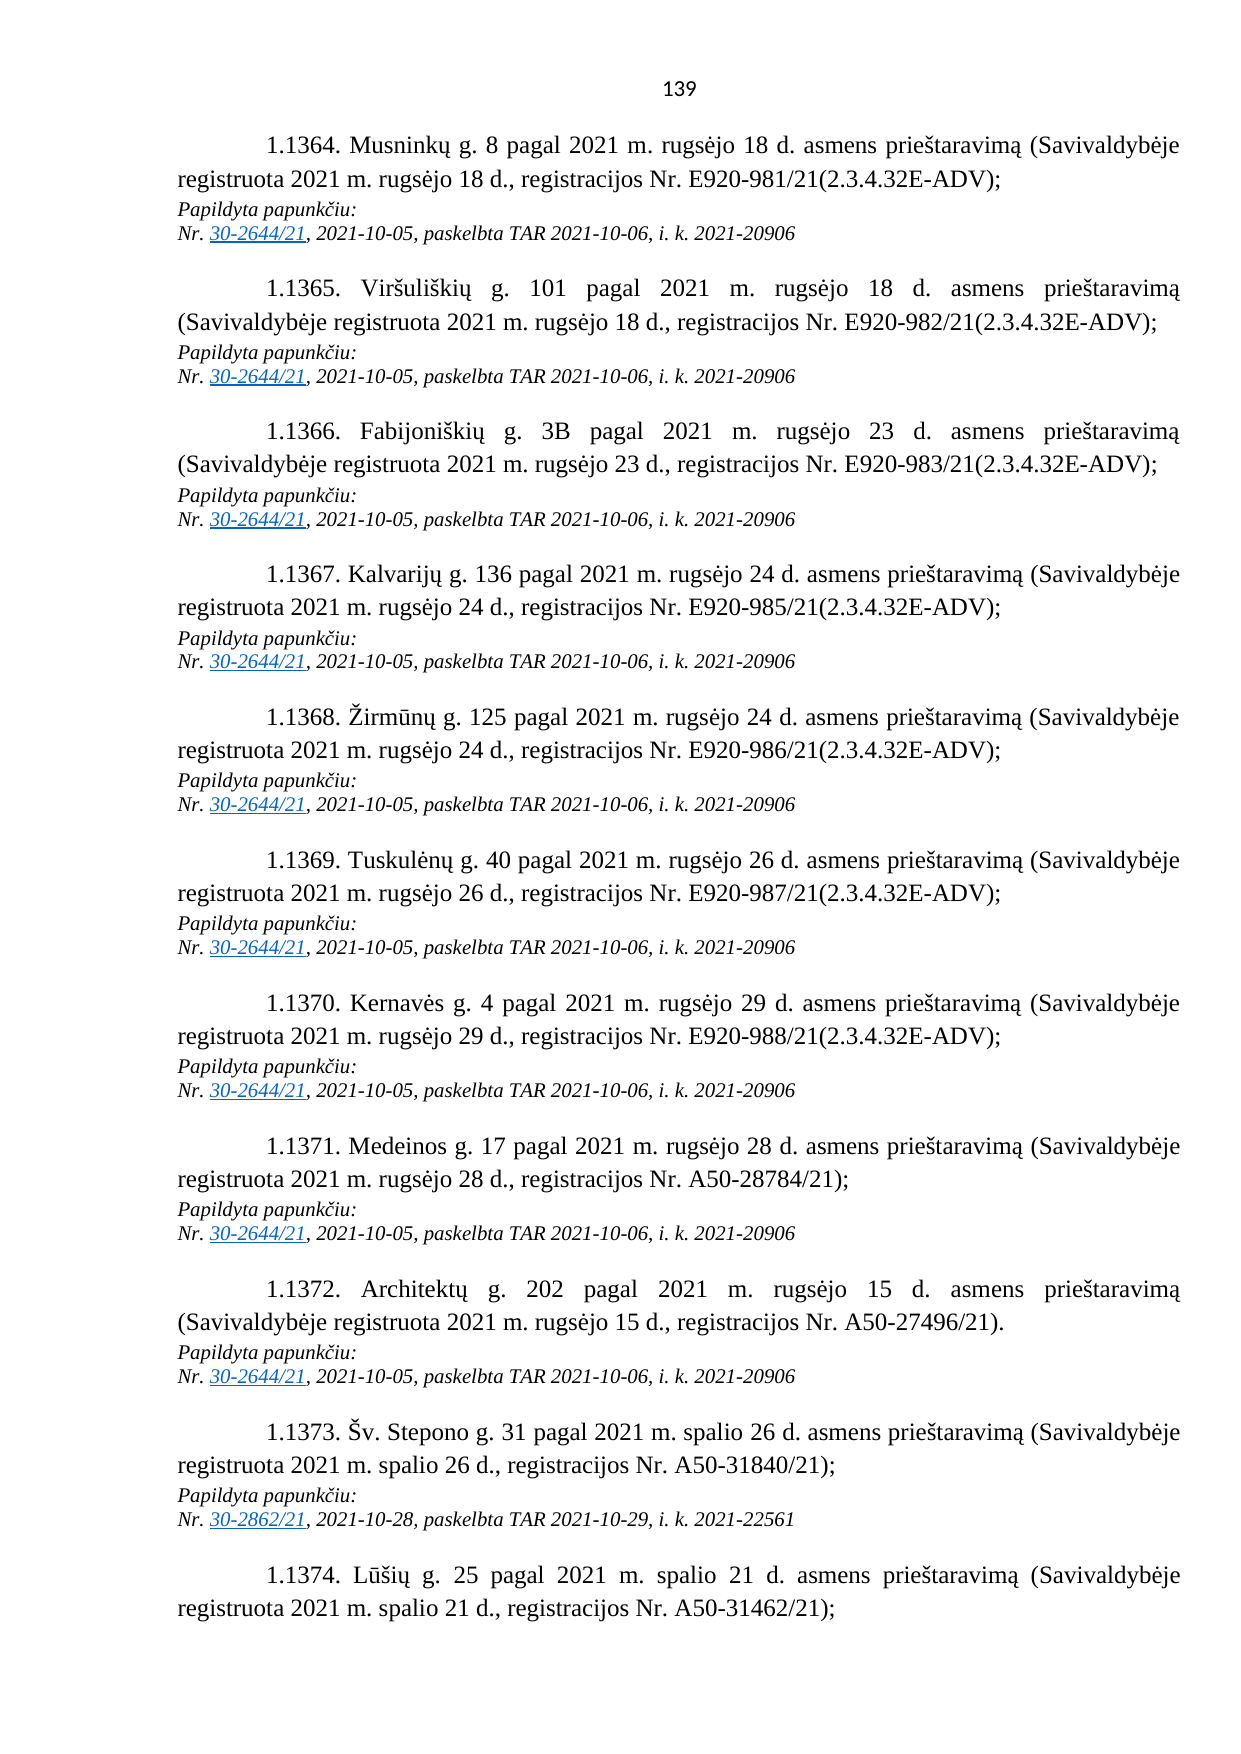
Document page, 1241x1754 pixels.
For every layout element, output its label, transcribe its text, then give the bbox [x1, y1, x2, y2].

text 1.1369. Tuskulėnų g. 40 pagal 2021 m. rugsėjo 26 d. asmens prieštaravimą (Savivaldybėje registruota 2021 m. rugsėjo 26 d., registracijos Nr. E920-987/21(2.3.4.32E-ADV); [177, 845, 1181, 907]
text Nr. 30-2644/21, 2021-10-05, paskelbta TAR 2021-10-06, i. k. 2021-20906 [177, 1364, 1181, 1388]
text Papildyta papunkčiu: [177, 1340, 1181, 1364]
text Nr. 30-2644/21, 2021-10-05, paskelbta TAR 2021-10-06, i. k. 2021-20906 [177, 1221, 1181, 1245]
text 1.1366. Fabijoniškių g. 3B pagal 2021 m. rugsėjo 23 d. asmens prieštaravimą (Savivaldybėje registruota 2021 m. rugsėjo 23 d., registracijos Nr. E920-983/21(2.3.4.32E-ADV); [177, 416, 1181, 478]
text Papildyta papunkčiu: [177, 482, 1181, 507]
text Nr. 30-2644/21, 2021-10-05, paskelbta TAR 2021-10-06, i. k. 2021-20906 [177, 221, 1181, 245]
text Nr. 30-2644/21, 2021-10-05, paskelbta TAR 2021-10-06, i. k. 2021-20906 [177, 935, 1181, 959]
text Nr. 30-2862/21, 2021-10-28, paskelbta TAR 2021-10-29, i. k. 2021-22561 [177, 1507, 1181, 1531]
text 1.1371. Medeinos g. 17 pagal 2021 m. rugsėjo 28 d. asmens prieštaravimą (Savivaldybėje registruota 2021 m. rugsėjo 28 d., registracijos Nr. A50-28784/21); [177, 1131, 1181, 1193]
text 1.1365. Viršuliškių g. 101 pagal 2021 m. rugsėjo 18 d. asmens prieštaravimą (Savivaldybėje registruota 2021 m. rugsėjo 18 d., registracijos Nr. E920-982/21(2.3.4.32E-ADV); [177, 273, 1181, 335]
text 1.1374. Lūšių g. 25 pagal 2021 m. spalio 21 d. asmens prieštaravimą (Savivaldybėje registruota 2021 m. spalio 21 d., registracijos Nr. A50-31462/21); [177, 1560, 1181, 1622]
text Papildyta papunkčiu: [177, 197, 1181, 221]
text 1.1364. Musninkų g. 8 pagal 2021 m. rugsėjo 18 d. asmens prieštaravimą (Savivaldybėje registruota 2021 m. rugsėjo 18 d., registracijos Nr. E920-981/21(2.3.4.32E-ADV); [177, 131, 1181, 192]
text Papildyta papunkčiu: [177, 1197, 1181, 1221]
text Nr. 30-2644/21, 2021-10-05, paskelbta TAR 2021-10-06, i. k. 2021-20906 [177, 507, 1181, 531]
text Papildyta papunkčiu: [177, 625, 1181, 649]
text Papildyta papunkčiu: [177, 768, 1181, 792]
text Nr. 30-2644/21, 2021-10-05, paskelbta TAR 2021-10-06, i. k. 2021-20906 [177, 792, 1181, 816]
text Nr. 30-2644/21, 2021-10-05, paskelbta TAR 2021-10-06, i. k. 2021-20906 [177, 649, 1181, 673]
text Papildyta papunkčiu: [177, 339, 1181, 364]
text Papildyta papunkčiu: [177, 1054, 1181, 1078]
text Papildyta papunkčiu: [177, 1483, 1181, 1507]
text Nr. 30-2644/21, 2021-10-05, paskelbta TAR 2021-10-06, i. k. 2021-20906 [177, 1078, 1181, 1102]
text Papildyta papunkčiu: [177, 911, 1181, 935]
text Nr. 30-2644/21, 2021-10-05, paskelbta TAR 2021-10-06, i. k. 2021-20906 [177, 364, 1181, 388]
text 1.1368. Žirmūnų g. 125 pagal 2021 m. rugsėjo 24 d. asmens prieštaravimą (Savivaldybėje registruota 2021 m. rugsėjo 24 d., registracijos Nr. E920-986/21(2.3.4.32E-ADV); [177, 702, 1181, 764]
text 1.1373. Šv. Stepono g. 31 pagal 2021 m. spalio 26 d. asmens prieštaravimą (Savivaldybėje registruota 2021 m. spalio 26 d., registracijos Nr. A50-31840/21); [177, 1417, 1181, 1479]
text 1.1372. Architektų g. 202 pagal 2021 m. rugsėjo 15 d. asmens prieštaravimą (Savivaldybėje registruota 2021 m. rugsėjo 15 d., registracijos Nr. A50-27496/21). [177, 1274, 1181, 1336]
text 1.1367. Kalvarijų g. 136 pagal 2021 m. rugsėjo 24 d. asmens prieštaravimą (Savivaldybėje registruota 2021 m. rugsėjo 24 d., registracijos Nr. E920-985/21(2.3.4.32E-ADV); [177, 559, 1181, 621]
text 1.1370. Kernavės g. 4 pagal 2021 m. rugsėjo 29 d. asmens prieštaravimą (Savivaldybėje registruota 2021 m. rugsėjo 29 d., registracijos Nr. E920-988/21(2.3.4.32E-ADV); [177, 988, 1181, 1050]
